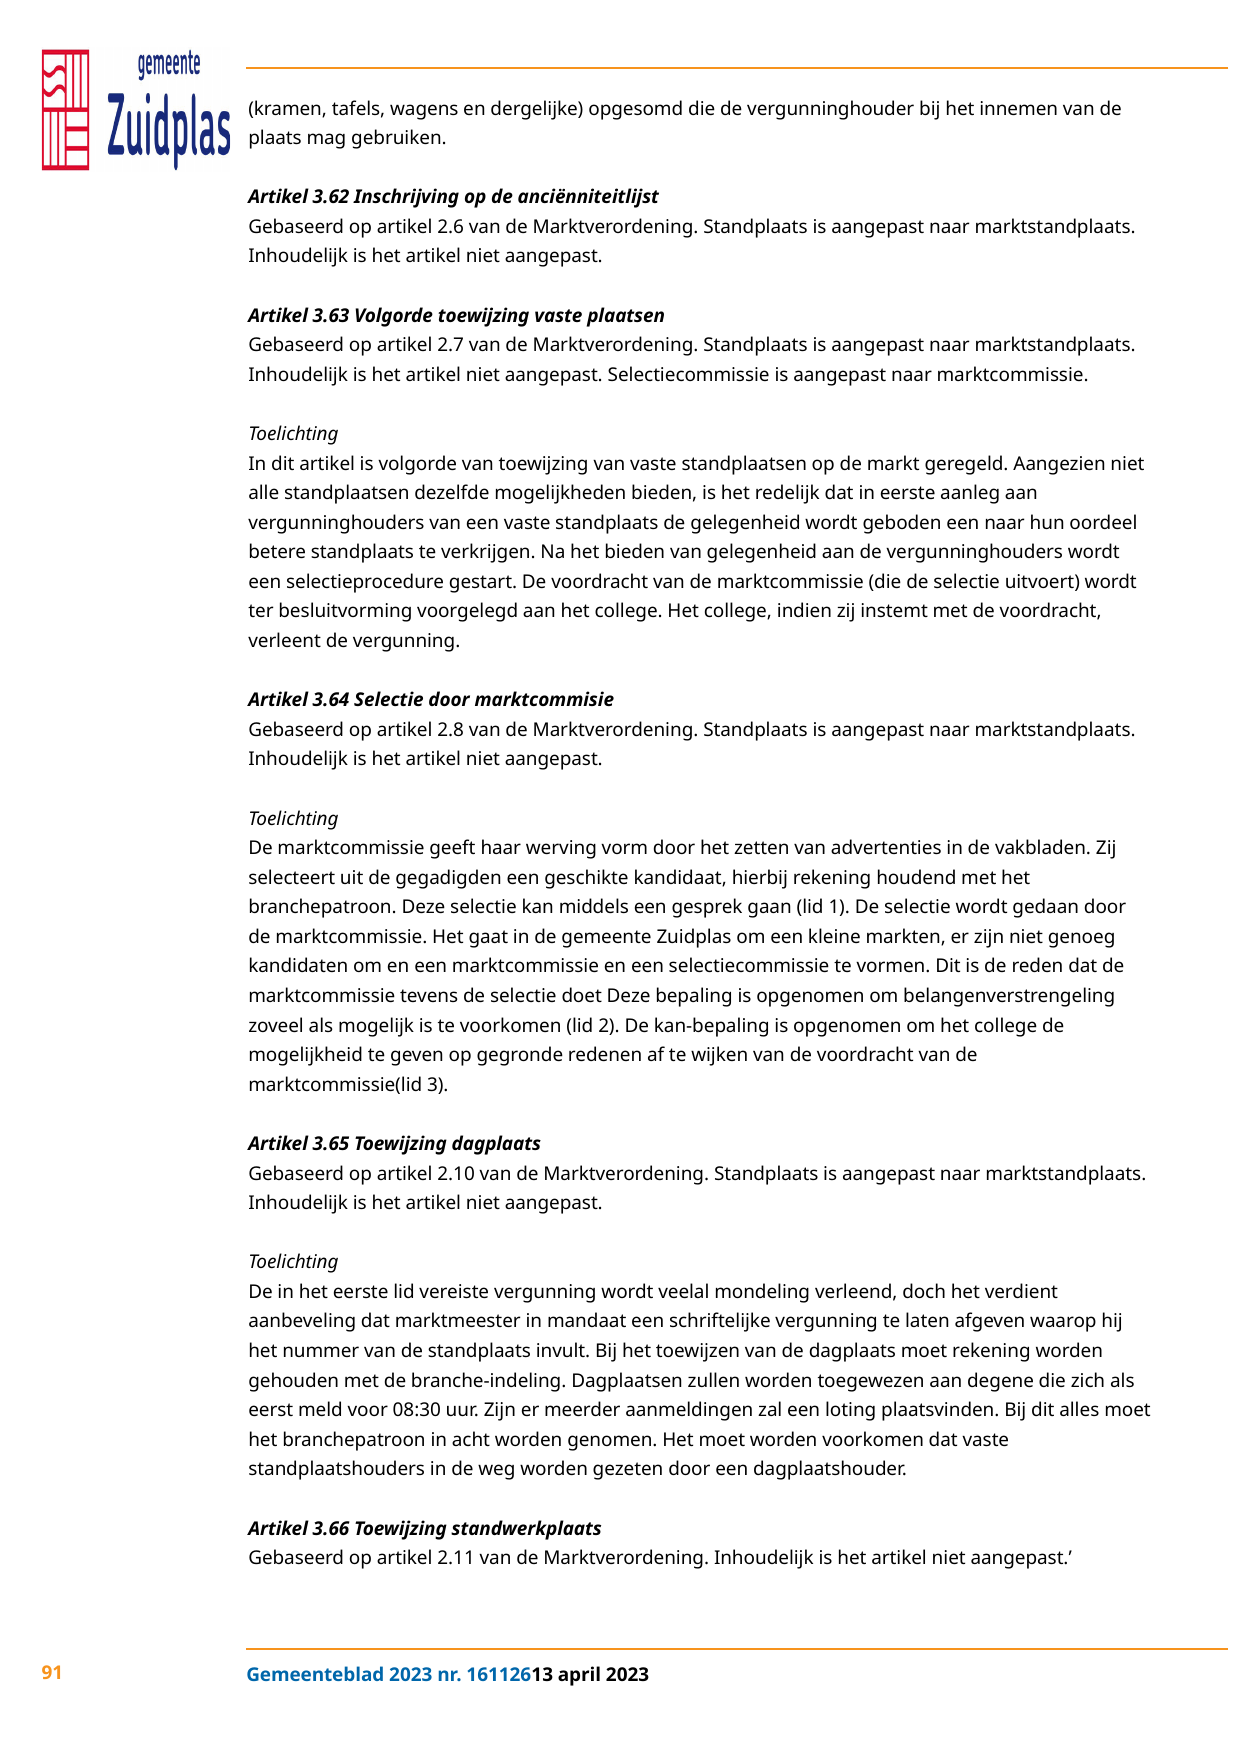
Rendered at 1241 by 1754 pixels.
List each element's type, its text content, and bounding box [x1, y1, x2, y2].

picture [41, 47, 231, 172]
text De in het eerste lid vereiste vergunning wordt veelal mondeling verleend, doch het verdient aanbeveling dat marktmeester in mandaat een schriftelijke vergunning te laten afgeven waarop hij het nummer van de standplaats invult. Bij het toewijzen van de dagplaats moet rekening worden gehouden met de branche-indeling. Dagplaatsen zullen worden toegewezen aan degene die zich als eerst meld voor 08:30 uur. Zijn er meerder aanmeldingen zal een loting plaatsvinden. Bij dit alles moet het branchepatroon in acht worden genomen. Het moet worden voorkomen dat vaste standplaatshouders in de weg worden gezeten door een dagplaatshouder. [248, 1278, 1152, 1481]
text Toelichting [248, 1248, 1152, 1274]
text Gebaseerd op artikel 2.7 van de Marktverordening. Standplaats is aangepast naar marktstandplaats. Inhoudelijk is het artikel niet aangepast. Selectiecommissie is aangepast naar marktcommissie. [248, 331, 1152, 387]
text Gebaseerd op artikel 2.6 van de Marktverordening. Standplaats is aangepast naar marktstandplaats. Inhoudelijk is het artikel niet aangepast. [248, 213, 1152, 268]
text Artikel 3.65 Toewijzing dagplaats [248, 1130, 1152, 1156]
text Gebaseerd op artikel 2.8 van de Marktverordening. Standplaats is aangepast naar marktstandplaats. Inhoudelijk is het artikel niet aangepast. [248, 716, 1152, 771]
text Gebaseerd op artikel 2.10 van de Marktverordening. Standplaats is aangepast naar marktstandplaats. Inhoudelijk is het artikel niet aangepast. [248, 1160, 1152, 1215]
text Artikel 3.64 Selectie door marktcommisie [248, 686, 1152, 712]
text Toelichting [248, 805, 1152, 831]
text Artikel 3.66 Toewijzing standwerkplaats [248, 1515, 1152, 1541]
text Artikel 3.62 Inschrijving op de anciënniteitlijst [248, 183, 1152, 209]
text (kramen, tafels, wagens en dergelijke) opgesomd die de vergunninghouder bij het innemen van de plaats mag gebruiken. [248, 95, 1152, 150]
text Gebaseerd op artikel 2.11 van de Marktverordening. Inhoudelijk is het artikel niet aangepast.’ [248, 1544, 1152, 1570]
text In dit artikel is volgorde van toewijzing van vaste standplaatsen op de markt geregeld. Aangezien niet alle standplaatsen dezelfde mogelijkheden bieden, is het redelijk dat in eerste aanleg aan vergunninghouders van een vaste standplaats de gelegenheid wordt geboden een naar hun oordeel betere standplaats te verkrijgen. Na het bieden van gelegenheid aan de vergunninghouders wordt een selectieprocedure gestart. De voordracht van de marktcommissie (die de selectie uitvoert) wordt ter besluitvorming voorgelegd aan het college. Het college, indien zij instemt met de voordracht, verleent de vergunning. [248, 450, 1152, 653]
text De marktcommissie geeft haar werving vorm door het zetten van advertenties in de vakbladen. Zij selecteert uit de gegadigden een geschikte kandidaat, hierbij rekening houdend met het branchepatroon. Deze selectie kan middels een gesprek gaan (lid 1). De selectie wordt gedaan door de marktcommissie. Het gaat in de gemeente Zuidplas om een kleine markten, er zijn niet genoeg kandidaten om en een marktcommissie en een selectiecommissie te vormen. Dit is de reden dat de marktcommissie tevens de selectie doet Deze bepaling is opgenomen om belangenverstrengeling zoveel als mogelijk is te voorkomen (lid 2). De kan-bepaling is opgenomen om het college de mogelijkheid te geven op gegronde redenen af te wijken van de voordracht van de marktcommissie(lid 3). [248, 834, 1152, 1097]
text Artikel 3.63 Volgorde toewijzing vaste plaatsen [248, 302, 1152, 328]
text Toelichting [248, 420, 1152, 446]
